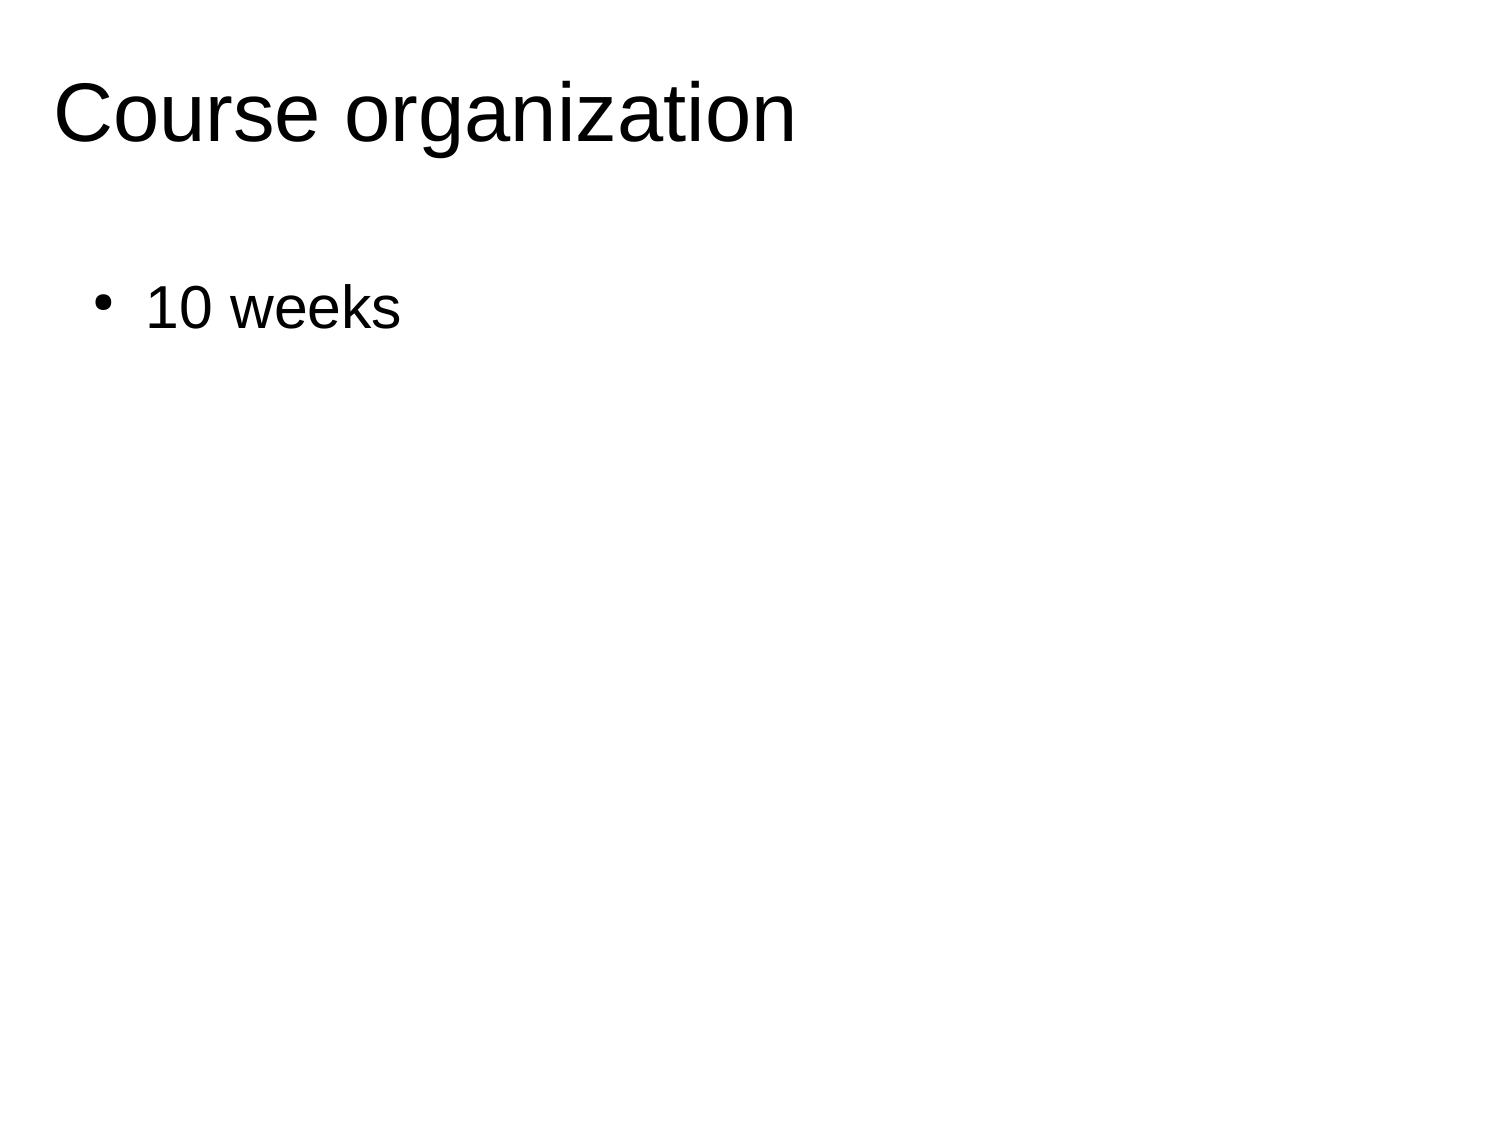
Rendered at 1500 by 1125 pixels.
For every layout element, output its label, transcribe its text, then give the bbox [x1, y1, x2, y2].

title Course organization [53, 18, 1403, 207]
list 10 weeks [75, 263, 1425, 1006]
